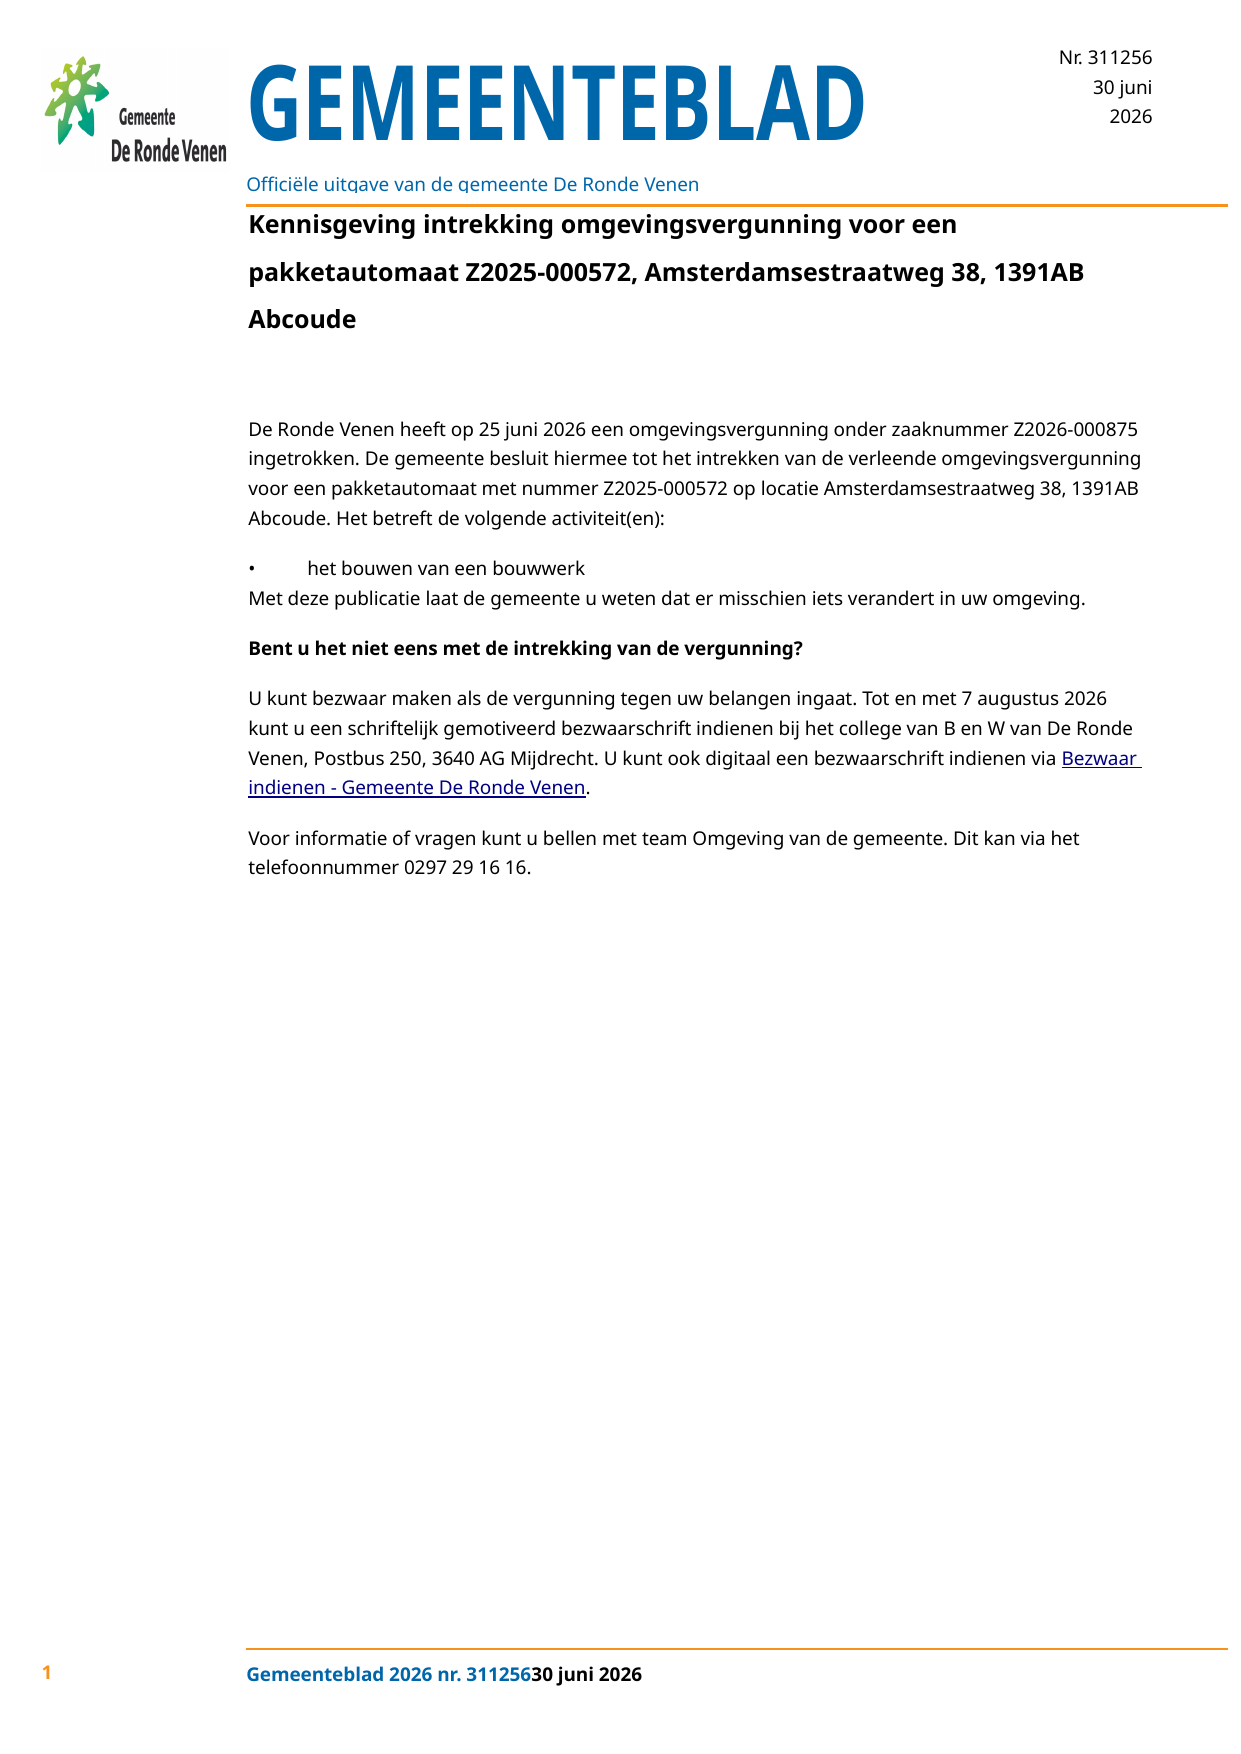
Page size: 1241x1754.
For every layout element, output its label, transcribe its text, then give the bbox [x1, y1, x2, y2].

text Voor informatie of vragen kunt u bellen met team Omgeving van de gemeente. Dit kan via het telefoonnummer 0297 29 16 16. [248, 825, 1152, 880]
text Bent u het niet eens met de intrekking van de vergunning? [248, 635, 1152, 661]
text Met deze publicatie laat de gemeente u weten dat er misschien iets verandert in uw omgeving. [248, 585, 1152, 610]
text U kunt bezwaar maken als de vergunning tegen uw belangen ingaat. Tot en met 7 augustus 2026 kunt u een schriftelijk gemotiveerd bezwaarschrift indienen bij het college van B en W van De Ronde Venen, Postbus 250, 3640 AG Mijdrecht. U kunt ook digitaal een bezwaarschrift indienen via Bezwaar indienen - Gemeente De Ronde Venen. [248, 686, 1152, 800]
list het bouwen van een bouwwerk [248, 555, 1152, 581]
text De Ronde Venen heeft op 25 juni 2026 een omgevingsvergunning onder zaaknummer Z2026-000875 ingetrokken. De gemeente besluit hiermee tot het intrekken van de verleende omgevingsvergunning voor een pakketautomaat met nummer Z2025-000572 op locatie Amsterdamsestraatweg 38, 1391AB Abcoude. Het betreft de volgende activiteit(en): [248, 416, 1152, 530]
text Kennisgeving intrekking omgevingsvergunning voor een pakketautomaat Z2025-000572, Amsterdamsestraatweg 38, 1391AB Abcoude [248, 207, 1152, 336]
picture [41, 47, 231, 172]
